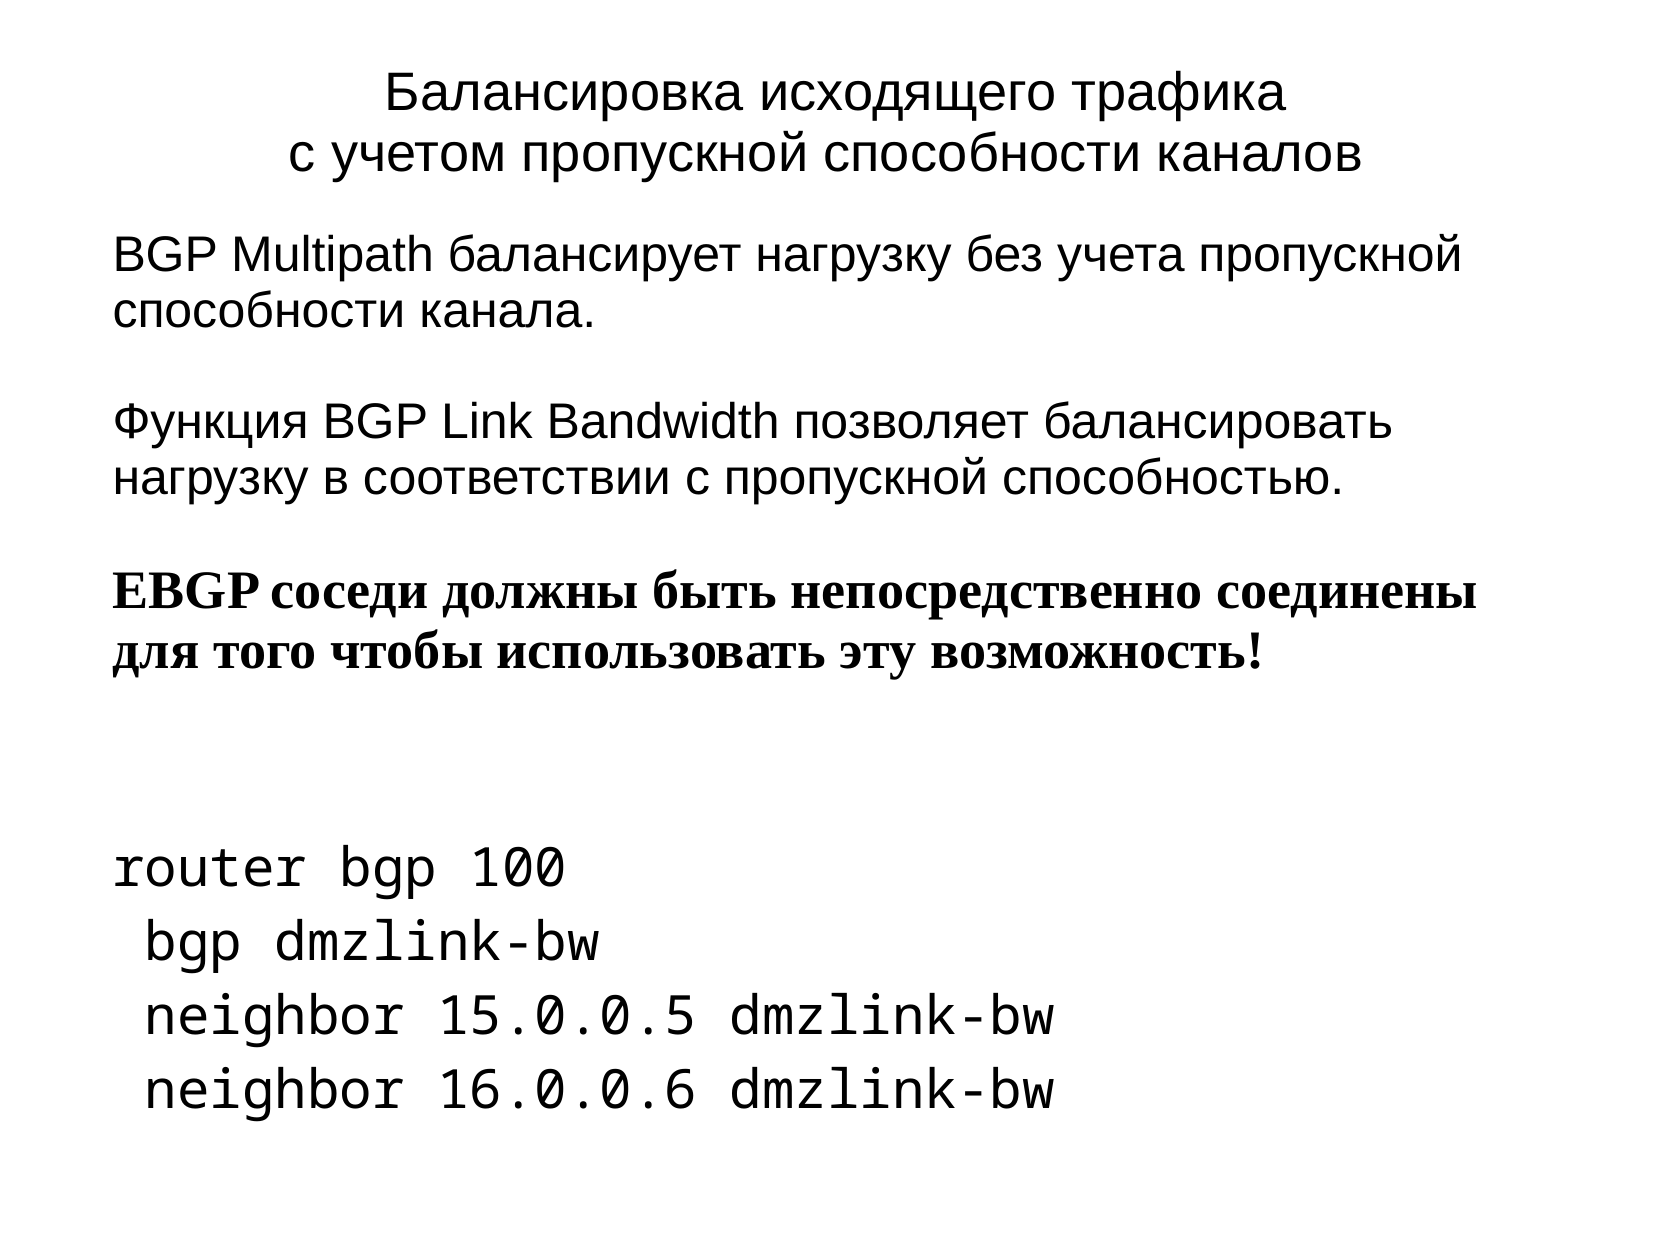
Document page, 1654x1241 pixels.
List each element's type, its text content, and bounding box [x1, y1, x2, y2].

subtitle BGP Multipath балансирует нагрузку без учета пропускной способности канала. Функция BGP Link Bandwidth позволяет балансировать нагрузку в соответствии с пропускной способностью. EBGP соседи должны быть непосредственно соединены для того чтобы использовать эту возможность! router bgp 100 bgp dmzlink-bw neighbor 15.0.0.5 dmzlink-bw neighbor 16.0.0.6 dmzlink-bw [112, 262, 1571, 1088]
title Балансировка исходящего трафика с учетом пропускной способности каналов [82, 56, 1571, 188]
